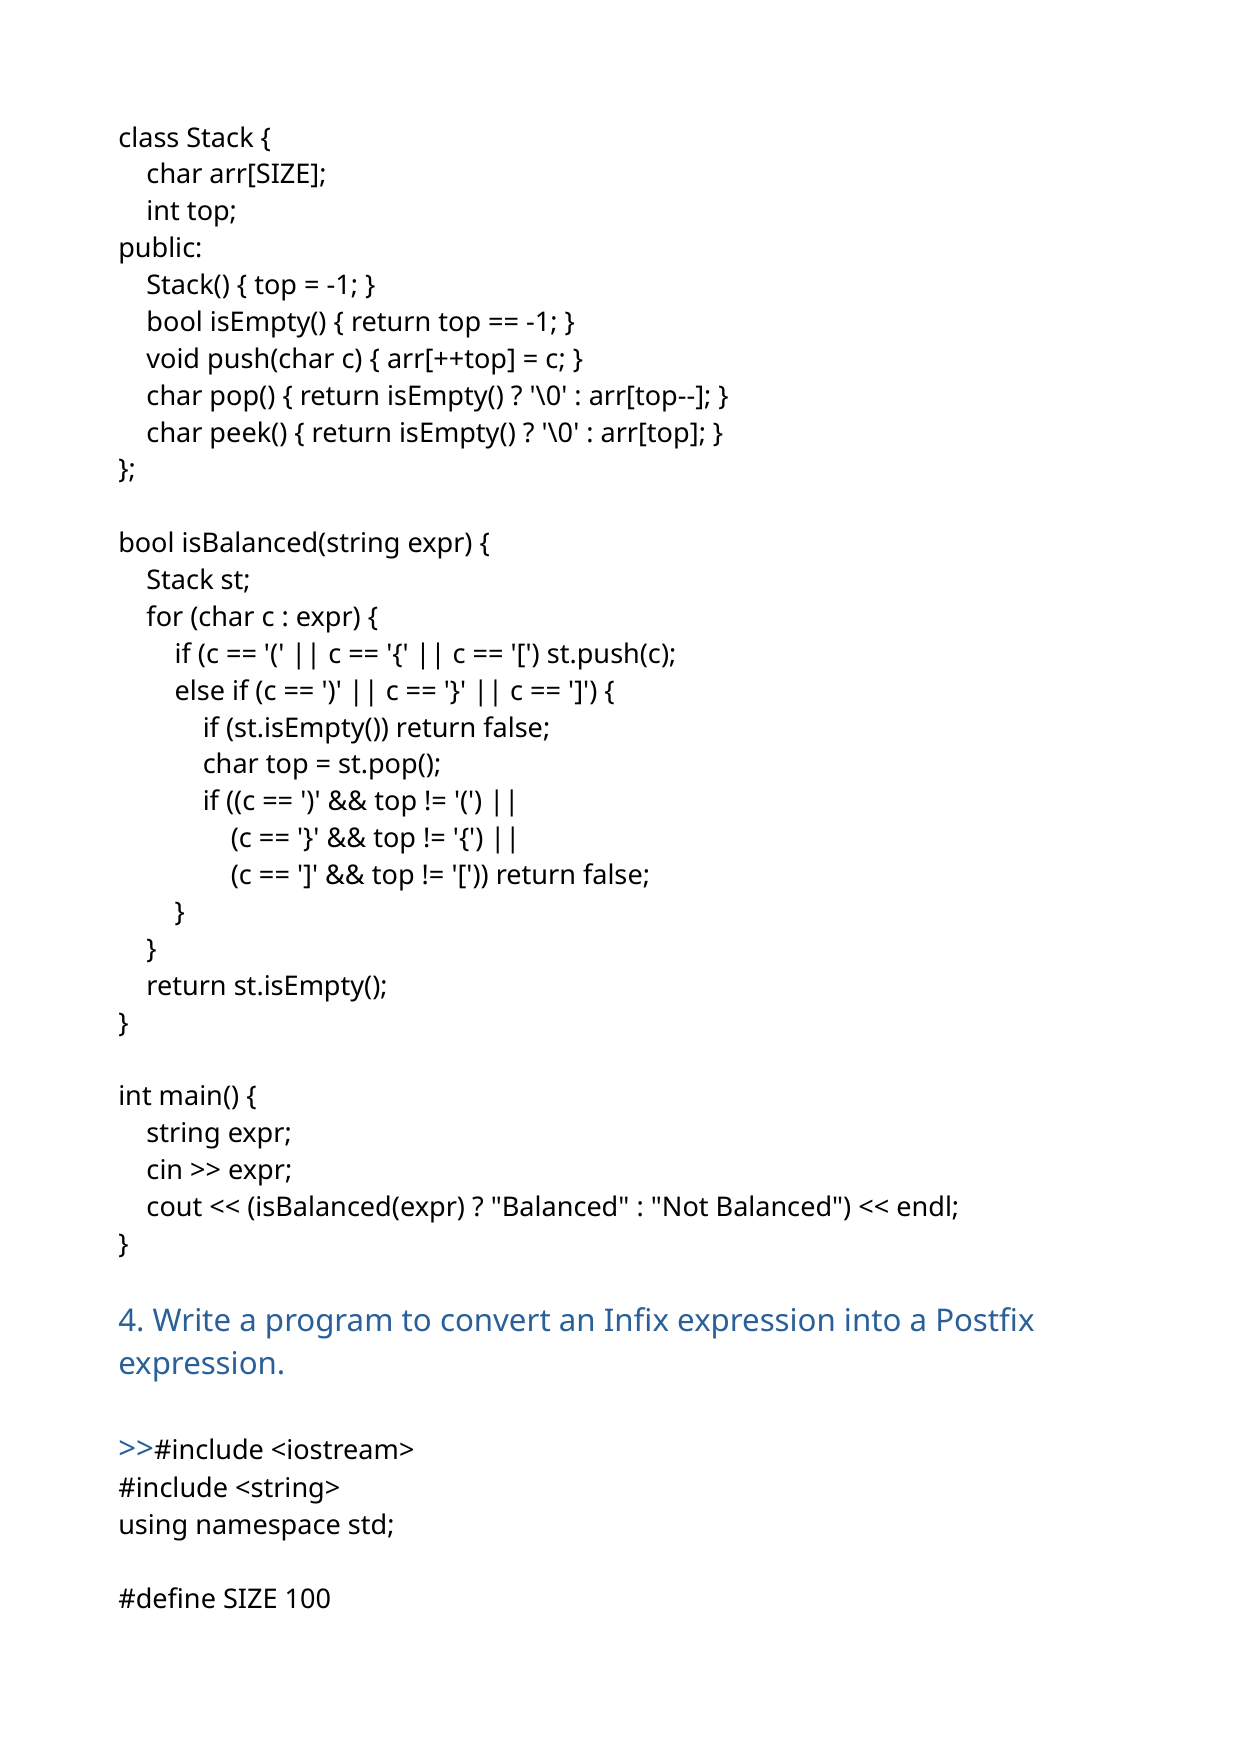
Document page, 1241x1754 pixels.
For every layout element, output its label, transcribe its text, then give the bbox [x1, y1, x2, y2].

text class Stack { char arr[SIZE]; int top; public: Stack() { top = -1; } bool isEmpty() { return top == -1; } void push(char c) { arr[++top] = c; } char pop() { return isEmpty() ? '\0' : arr[top--]; } char peek() { return isEmpty() ? '\0' : arr[top]; } }; bool isBalanced(string expr) { Stack st; for (char c : expr) { if (c == '(' || c == '{' || c == '[') st.push(c); else if (c == ')' || c == '}' || c == ']') { if (st.isEmpty()) return false; char top = st.pop(); if ((c == ')' && top != '(') || (c == '}' && top != '{') || (c == ']' && top != '[')) return false; } } return st.isEmpty(); } int main() { string expr; cin >> expr; cout << (isBalanced(expr) ? "Balanced" : "Not Balanced") << endl; } [118, 118, 1122, 1298]
text 4. Write a program to convert an Infix expression into a Postfix expression. [118, 1298, 1122, 1383]
text >>#include <iostream> #include <string> using namespace std; #define SIZE 100 [118, 1426, 1122, 1616]
